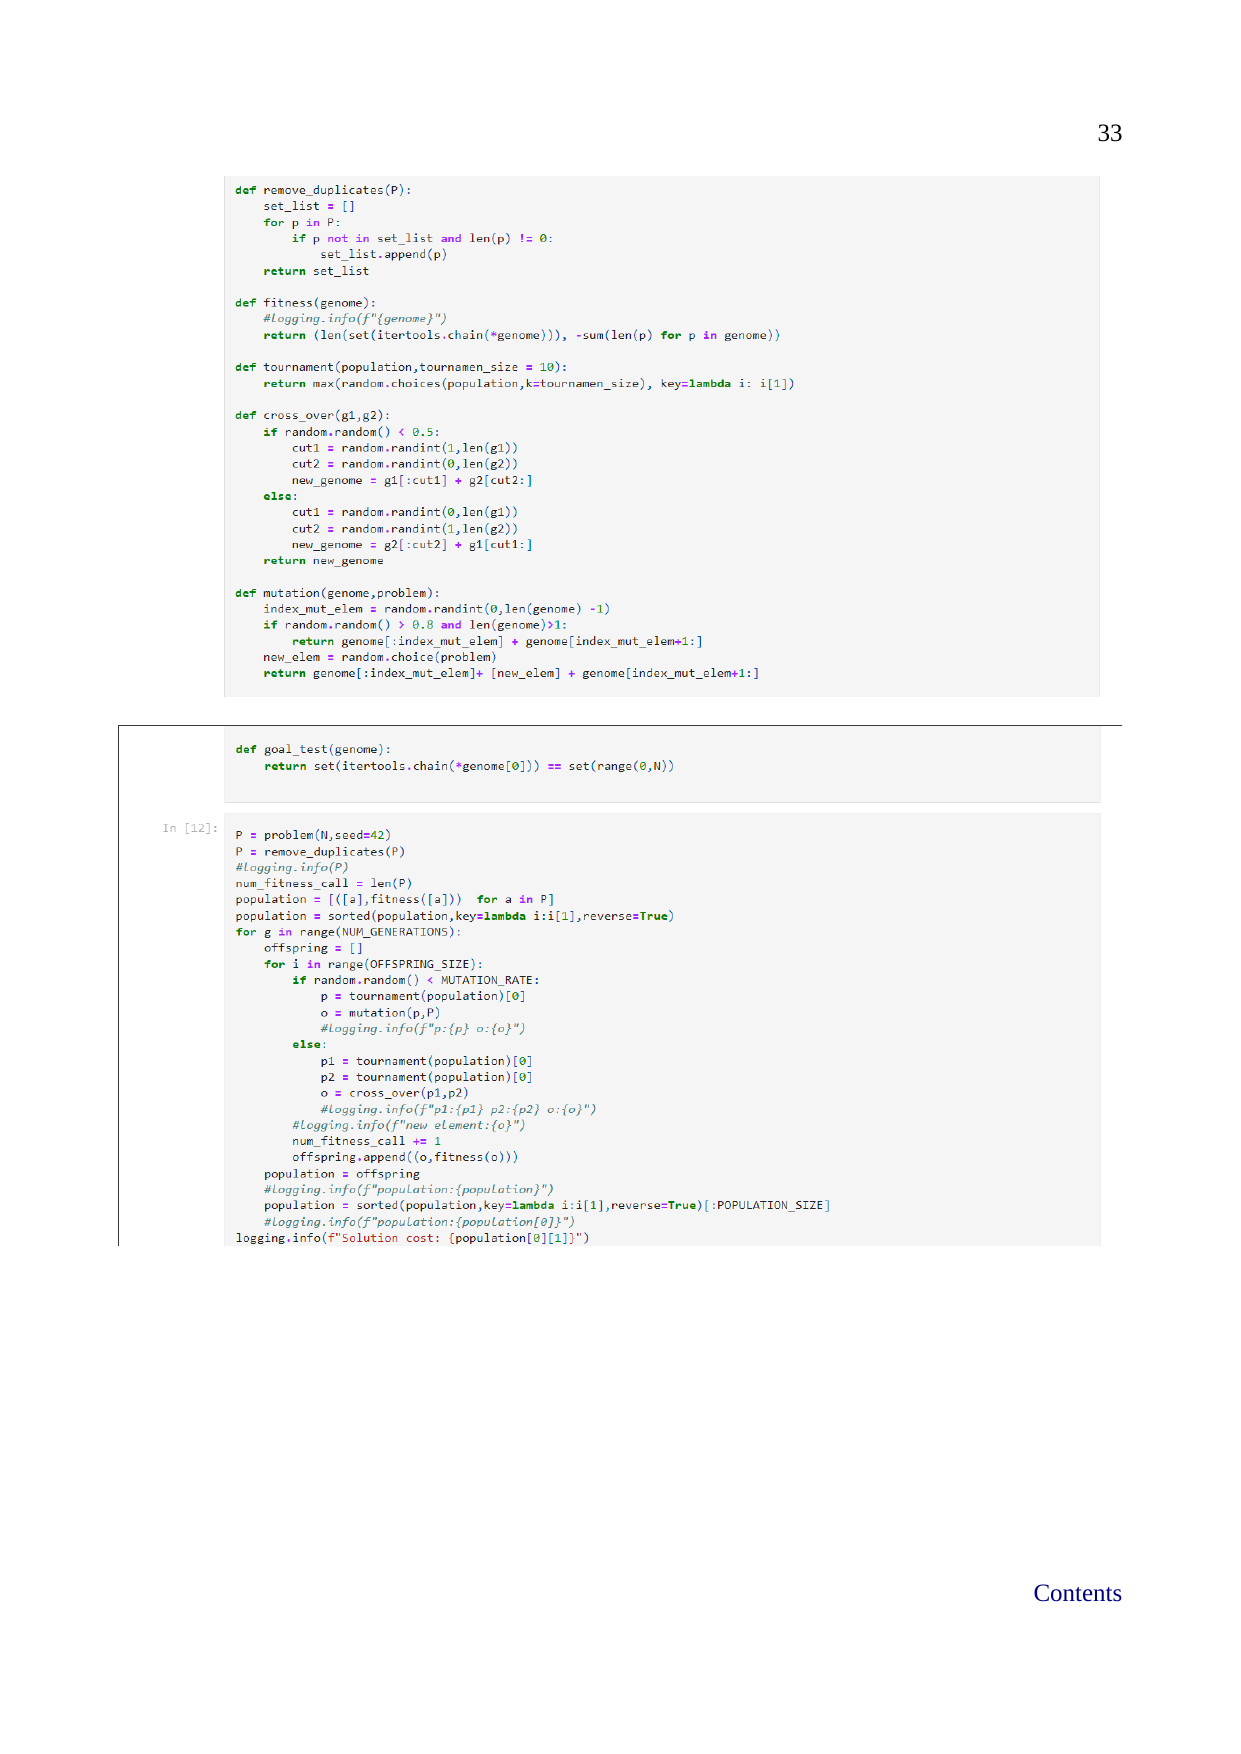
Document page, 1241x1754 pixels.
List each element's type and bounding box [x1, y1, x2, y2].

picture [118, 176, 1123, 697]
picture [118, 725, 1123, 1246]
